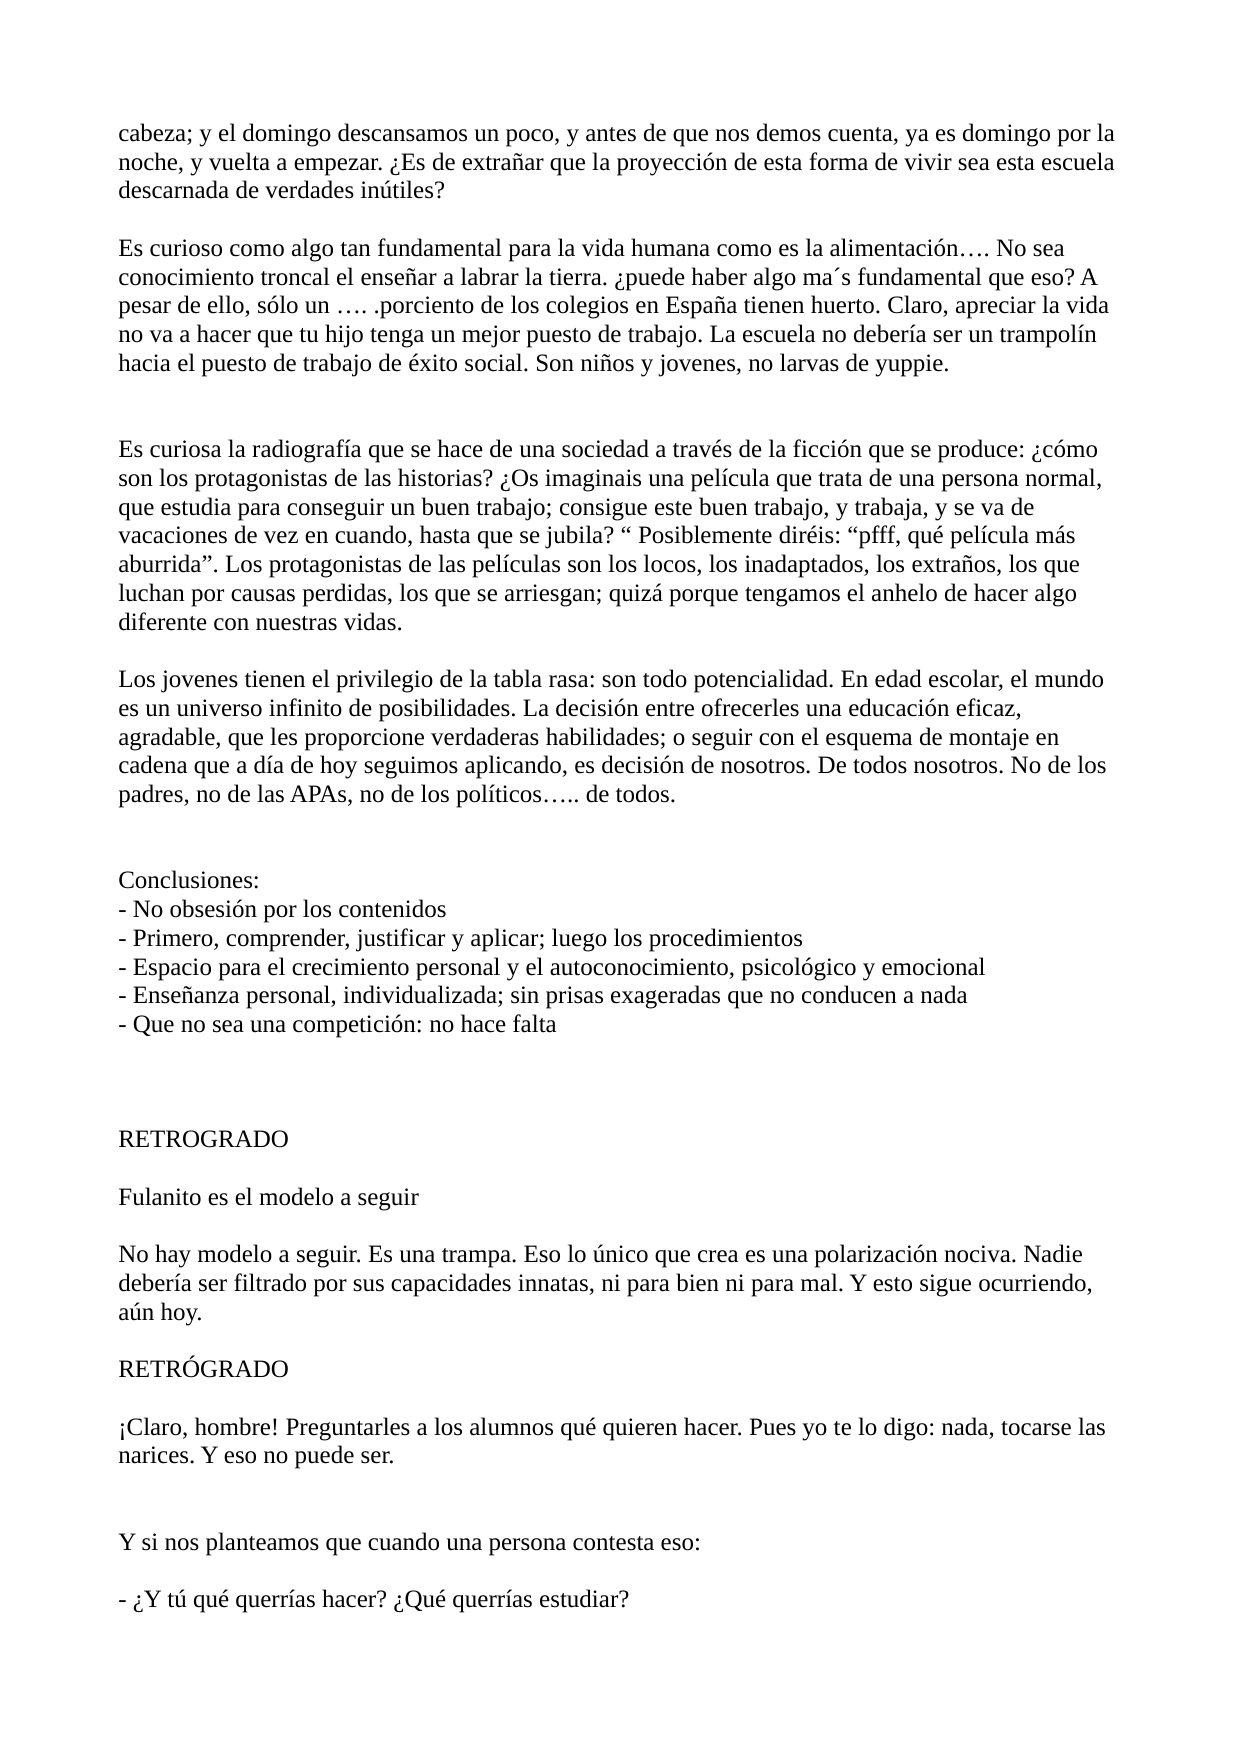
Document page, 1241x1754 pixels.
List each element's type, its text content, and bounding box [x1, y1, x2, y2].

text Fulanito es el modelo a seguir [118, 1182, 1122, 1211]
text RETROGRADO [118, 1124, 1122, 1153]
text Los jovenes tienen el privilegio de la tabla rasa: son todo potencialidad. En edad escolar, el mundo es un universo infinito de posibilidades. La decisión entre ofrecerles una educación eficaz, agradable, que les proporcione verdaderas habilidades; o seguir con el esquema de montaje en cadena que a día de hoy seguimos aplicando, es decisión de nosotros. De todos nosotros. No de los padres, no de las APAs, no de los políticos….. de todos. [118, 664, 1122, 808]
text - ¿Y tú qué querrías hacer? ¿Qué querrías estudiar? [118, 1584, 1122, 1613]
text - Primero, comprender, justificar y aplicar; luego los procedimientos [118, 923, 1122, 952]
text RETRÓGRADO [118, 1354, 1122, 1383]
text Conclusiones: [118, 866, 1122, 894]
text - Que no sea una competición: no hace falta [118, 1009, 1122, 1038]
text - No obsesión por los contenidos [118, 894, 1122, 923]
text ¡Claro, hombre! Preguntarles a los alumnos qué quieren hacer. Pues yo te lo digo: nada, tocarse las narices. Y eso no puede ser. [118, 1412, 1122, 1469]
text No hay modelo a seguir. Es una trampa. Eso lo único que crea es una polarización nociva. Nadie debería ser filtrado por sus capacidades innatas, ni para bien ni para mal. Y esto sigue ocurriendo, aún hoy. [118, 1239, 1122, 1326]
text Y si nos planteamos que cuando una persona contesta eso: [118, 1527, 1122, 1556]
text - Enseñanza personal, individualizada; sin prisas exageradas que no conducen a nada [118, 981, 1122, 1009]
text Es curioso como algo tan fundamental para la vida humana como es la alimentación…. No sea conocimiento troncal el enseñar a labrar la tierra. ¿puede haber algo ma´s fundamental que eso? A pesar de ello, sólo un …. .porciento de los colegios en España tienen huerto. Claro, apreciar la vida no va a hacer que tu hijo tenga un mejor puesto de trabajo. La escuela no debería ser un trampolín hacia el puesto de trabajo de éxito social. Son niños y jovenes, no larvas de yuppie. [118, 233, 1122, 377]
text Es curiosa la radiografía que se hace de una sociedad a través de la ficción que se produce: ¿cómo son los protagonistas de las historias? ¿Os imaginais una película que trata de una persona normal, que estudia para conseguir un buen trabajo; consigue este buen trabajo, y trabaja, y se va de vacaciones de vez en cuando, hasta que se jubila? “ Posiblemente diréis: “pfff, qué película más aburrida”. Los protagonistas de las películas son los locos, los inadaptados, los extraños, los que luchan por causas perdidas, los que se arriesgan; quizá porque tengamos el anhelo de hacer algo diferente con nuestras vidas. [118, 434, 1122, 636]
text cabeza; y el domingo descansamos un poco, y antes de que nos demos cuenta, ya es domingo por la noche, y vuelta a empezar. ¿Es de extrañar que la proyección de esta forma de vivir sea esta escuela descarnada de verdades inútiles? [118, 118, 1122, 204]
text - Espacio para el crecimiento personal y el autoconocimiento, psicológico y emocional [118, 952, 1122, 981]
